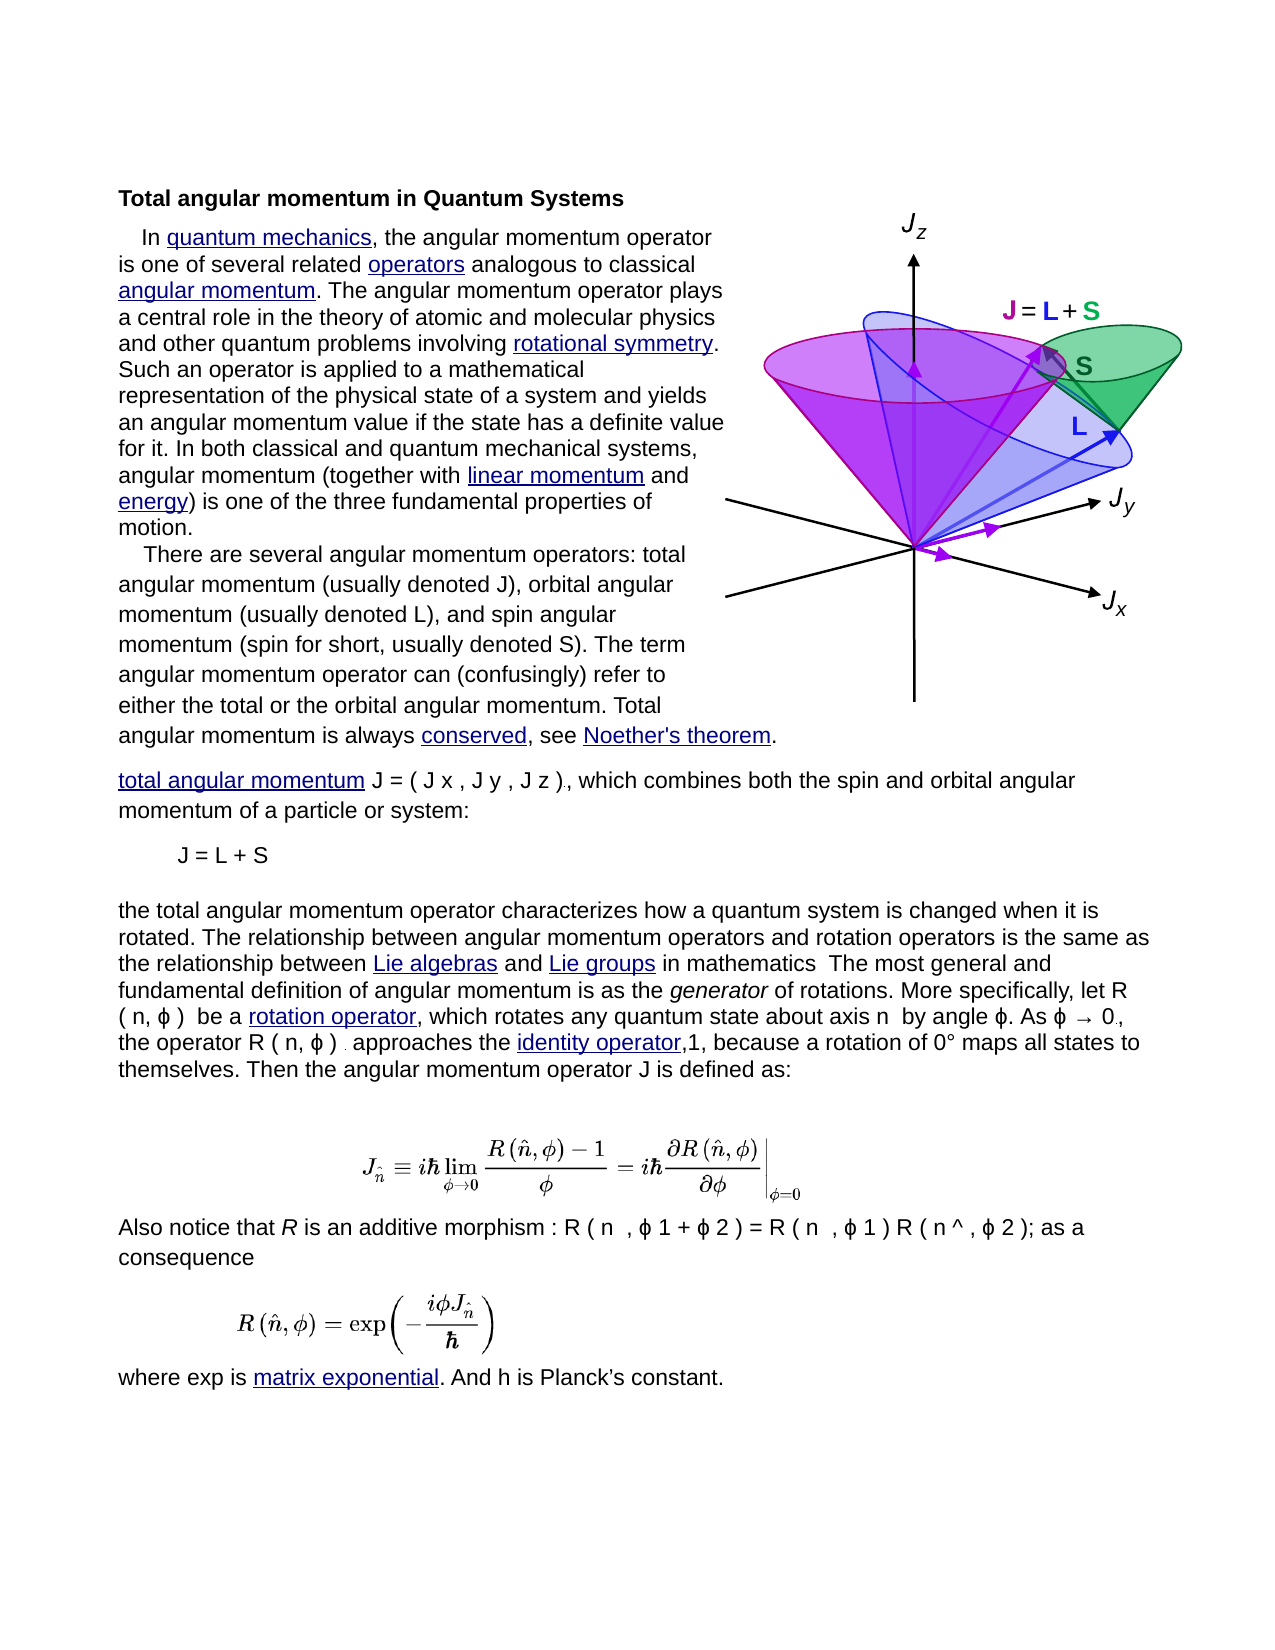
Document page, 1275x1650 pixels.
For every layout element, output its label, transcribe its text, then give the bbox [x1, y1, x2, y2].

text There are several angular momentum operators: total angular momentum (usually denoted J), orbital angular momentum (usually denoted L), and spin angular momentum (spin for short, usually denoted S). The term angular momentum operator can (confusingly) refer to either the total or the orbital angular momentum. Total angular momentum is always conserved, see Noether's theorem. [118, 541, 1157, 748]
text Also notice that R is an additive morphism : R ( n , ϕ 1 + ϕ 2 ) = R ( n , ϕ 1 ) R ( n ^ , ϕ 2 ); as a consequence [118, 1210, 1157, 1270]
picture [322, 1129, 810, 1210]
text the total angular momentum operator characterizes how a quantum system is changed when it is rotated. The relationship between angular momentum operators and rotation operators is the same as the relationship between Lie algebras and Lie groups in mathematics The most general and fundamental definition of angular momentum is as the generator of rotations. More specifically, let R ( n, ϕ ) be a rotation operator, which rotates any quantum state about axis n by angle ϕ. As ϕ → 0, the operator R ( n, ϕ ) approaches the identity operator,1, because a rotation of 0° maps all states to themselves. Then the angular momentum operator J is defined as: [118, 897, 1157, 1082]
list J = L + S [177, 842, 1157, 868]
picture [218, 1284, 514, 1361]
subtitle Total angular momentum in Quantum Systems [118, 185, 1157, 212]
text total angular momentum J = ( J x , J y , J z ), which combines both the spin and orbital angular momentum of a particle or system: [118, 767, 1157, 823]
text where exp is matrix exponential. And h is Planck’s constant. [118, 1361, 1157, 1391]
text In quantum mechanics, the angular momentum operator is one of several related operators analogous to classical angular momentum. The angular momentum operator plays a central role in the theory of atomic and molecular physics and other quantum problems involving rotational symmetry. Such an operator is applied to a mathematical representation of the physical state of a system and yields an angular momentum value if the state has a definite value for it. In both classical and quantum mechanical systems, angular momentum (together with linear momentum and energy) is one of the three fundamental properties of motion. [118, 224, 1157, 541]
